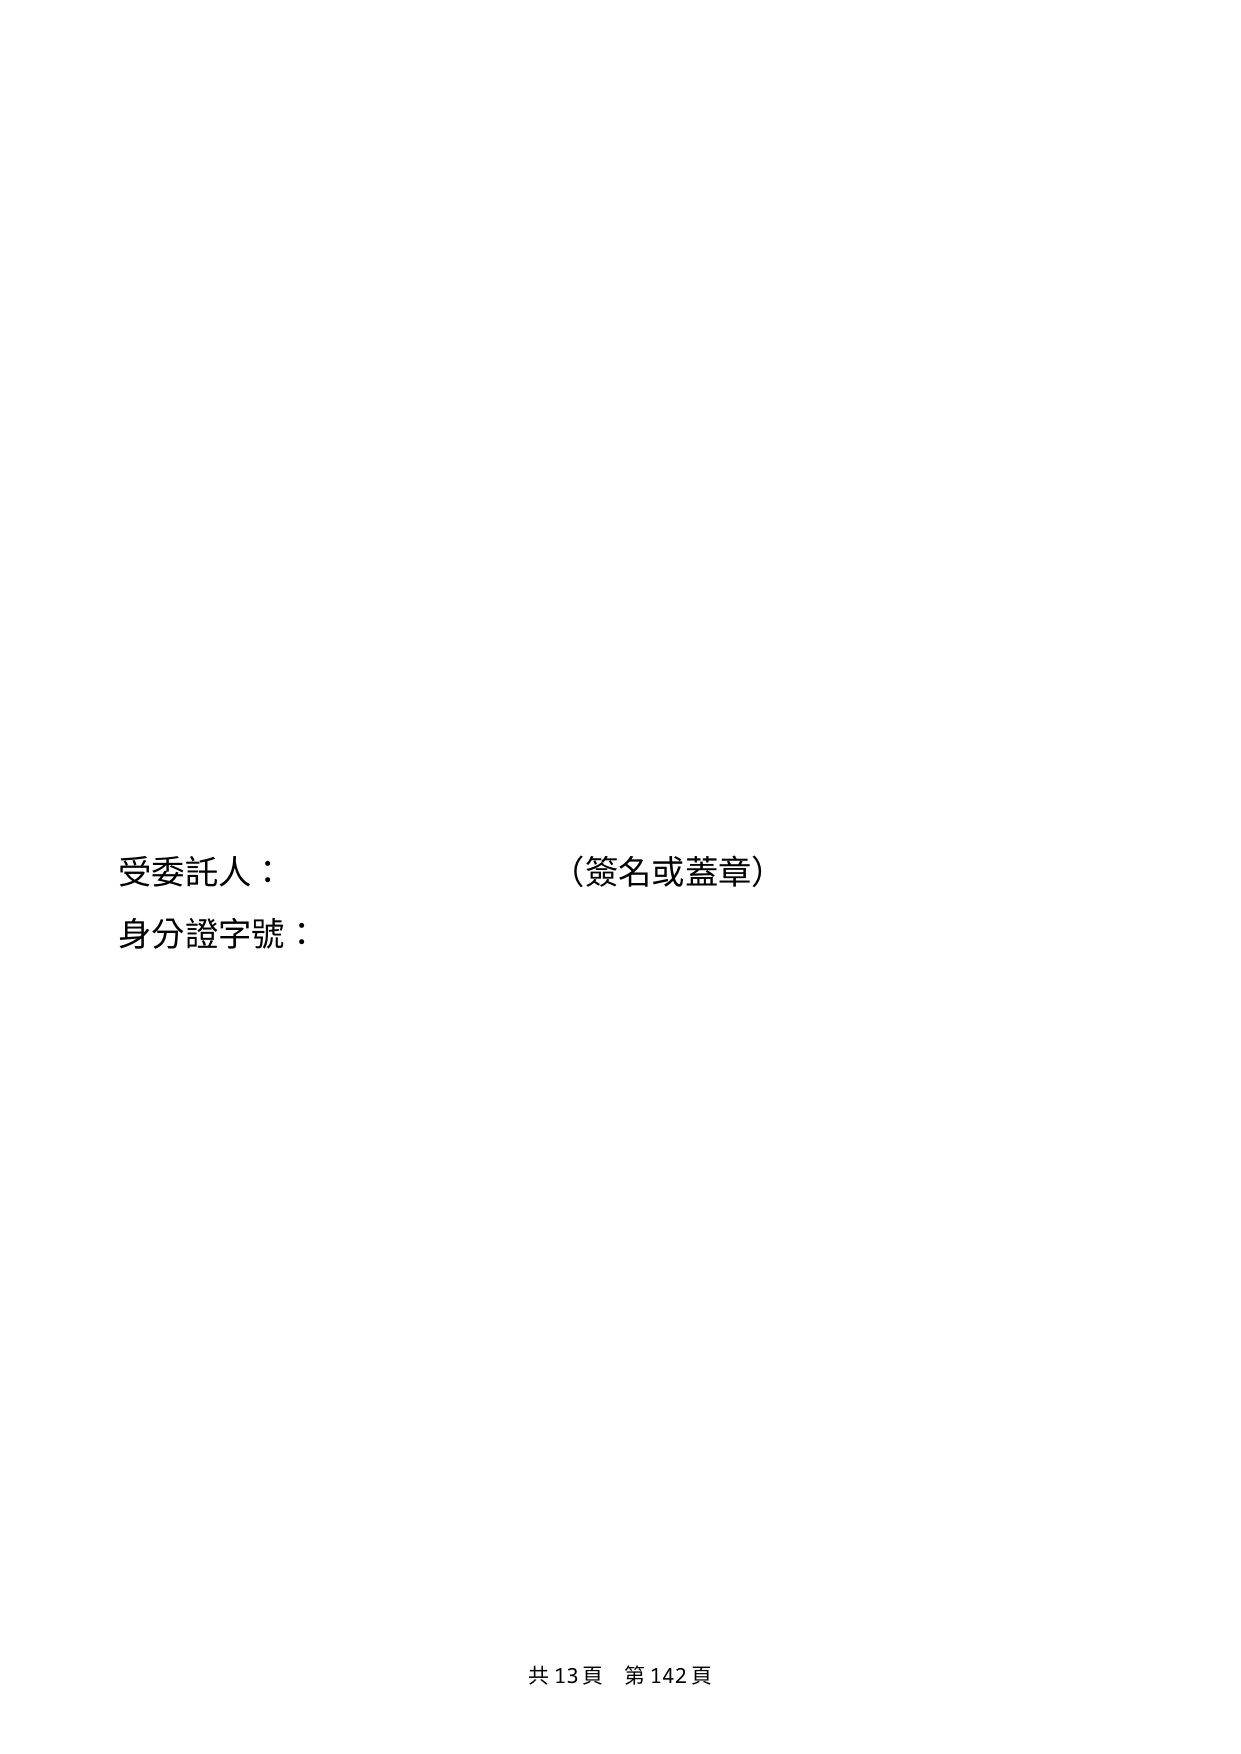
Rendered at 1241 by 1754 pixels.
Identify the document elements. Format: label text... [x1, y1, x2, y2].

text 受委託人： （簽名或蓋章） [118, 828, 1122, 891]
text 身分證字號： [118, 891, 1122, 953]
